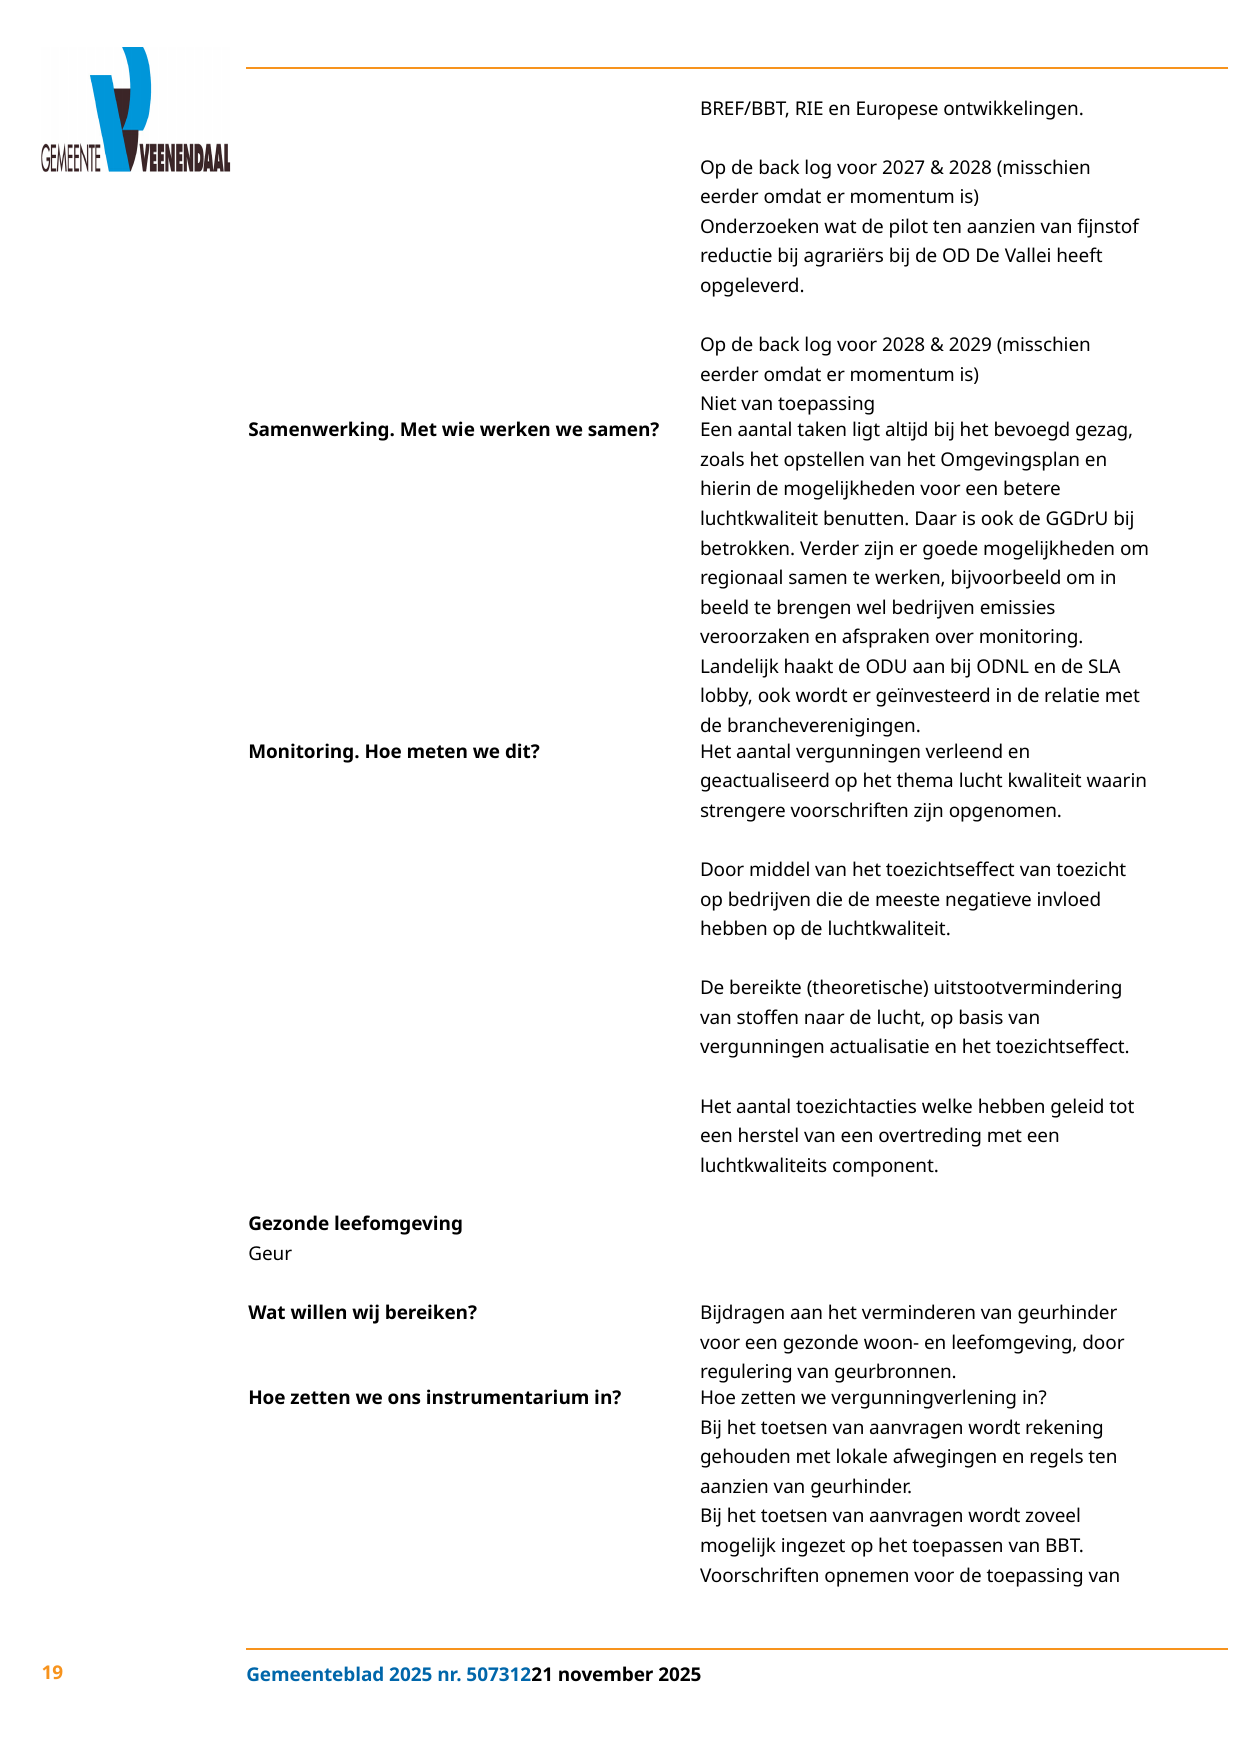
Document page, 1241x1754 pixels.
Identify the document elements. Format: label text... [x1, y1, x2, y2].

table_cell Monitoring. Hoe meten we dit? [248, 738, 700, 1178]
table_cell Hoe zetten we vergunningverlening in? Bij het toetsen van aanvragen wordt rekening gehouden met lokale afwegingen en regels ten aanzien van geurhinder. Bij het toetsen van aanvragen wordt zoveel mogelijk ingezet op het toepassen van BBT. Voorschriften opnemen voor de toepassing van [700, 1384, 1152, 1588]
table_cell BREF/BBT, RIE en Europese ontwikkelingen. Op de back log voor 2027 & 2028 (misschien eerder omdat er momentum is) Onderzoeken wat de pilot ten aanzien van fijnstof reductie bij agrariërs bij de OD De Vallei heeft opgeleverd. Op de back log voor 2028 & 2029 (misschien eerder omdat er momentum is) Niet van toepassing [700, 95, 1152, 416]
table_header Bijdragen aan het verminderen van geurhinder voor een gezonde woon- en leefomgeving, door regulering van geurbronnen. [700, 1300, 1152, 1384]
picture [41, 47, 130, 172]
table_cell Hoe zetten we ons instrumentarium in? [248, 1384, 700, 1588]
picture [123, 47, 231, 172]
table_cell [248, 95, 700, 416]
text Geur [248, 1240, 1152, 1266]
table_cell Een aantal taken ligt altijd bij het bevoegd gezag, zoals het opstellen van het Omgevingsplan en hierin de mogelijkheden voor een betere luchtkwaliteit benutten. Daar is ook de GGDrU bij betrokken. Verder zijn er goede mogelijkheden om regionaal samen te werken, bijvoorbeeld om in beeld te brengen wel bedrijven emissies veroorzaken en afspraken over monitoring. Landelijk haakt de ODU aan bij ODNL en de SLA lobby, ook wordt er geïnvesteerd in de relatie met de brancheverenigingen. [700, 416, 1152, 738]
table_cell Samenwerking. Met wie werken we samen? [248, 416, 700, 738]
text Gezonde leefomgeving [248, 1211, 1152, 1236]
table_header Wat willen wij bereiken? [248, 1300, 700, 1384]
table_cell Het aantal vergunningen verleend en geactualiseerd op het thema lucht kwaliteit waarin strengere voorschriften zijn opgenomen. Door middel van het toezichtseffect van toezicht op bedrijven die de meeste negatieve invloed hebben op de luchtkwaliteit. De bereikte (theoretische) uitstootvermindering van stoffen naar de lucht, op basis van vergunningen actualisatie en het toezichtseffect. Het aantal toezichtacties welke hebben geleid tot een herstel van een overtreding met een luchtkwaliteits component. [700, 738, 1152, 1178]
